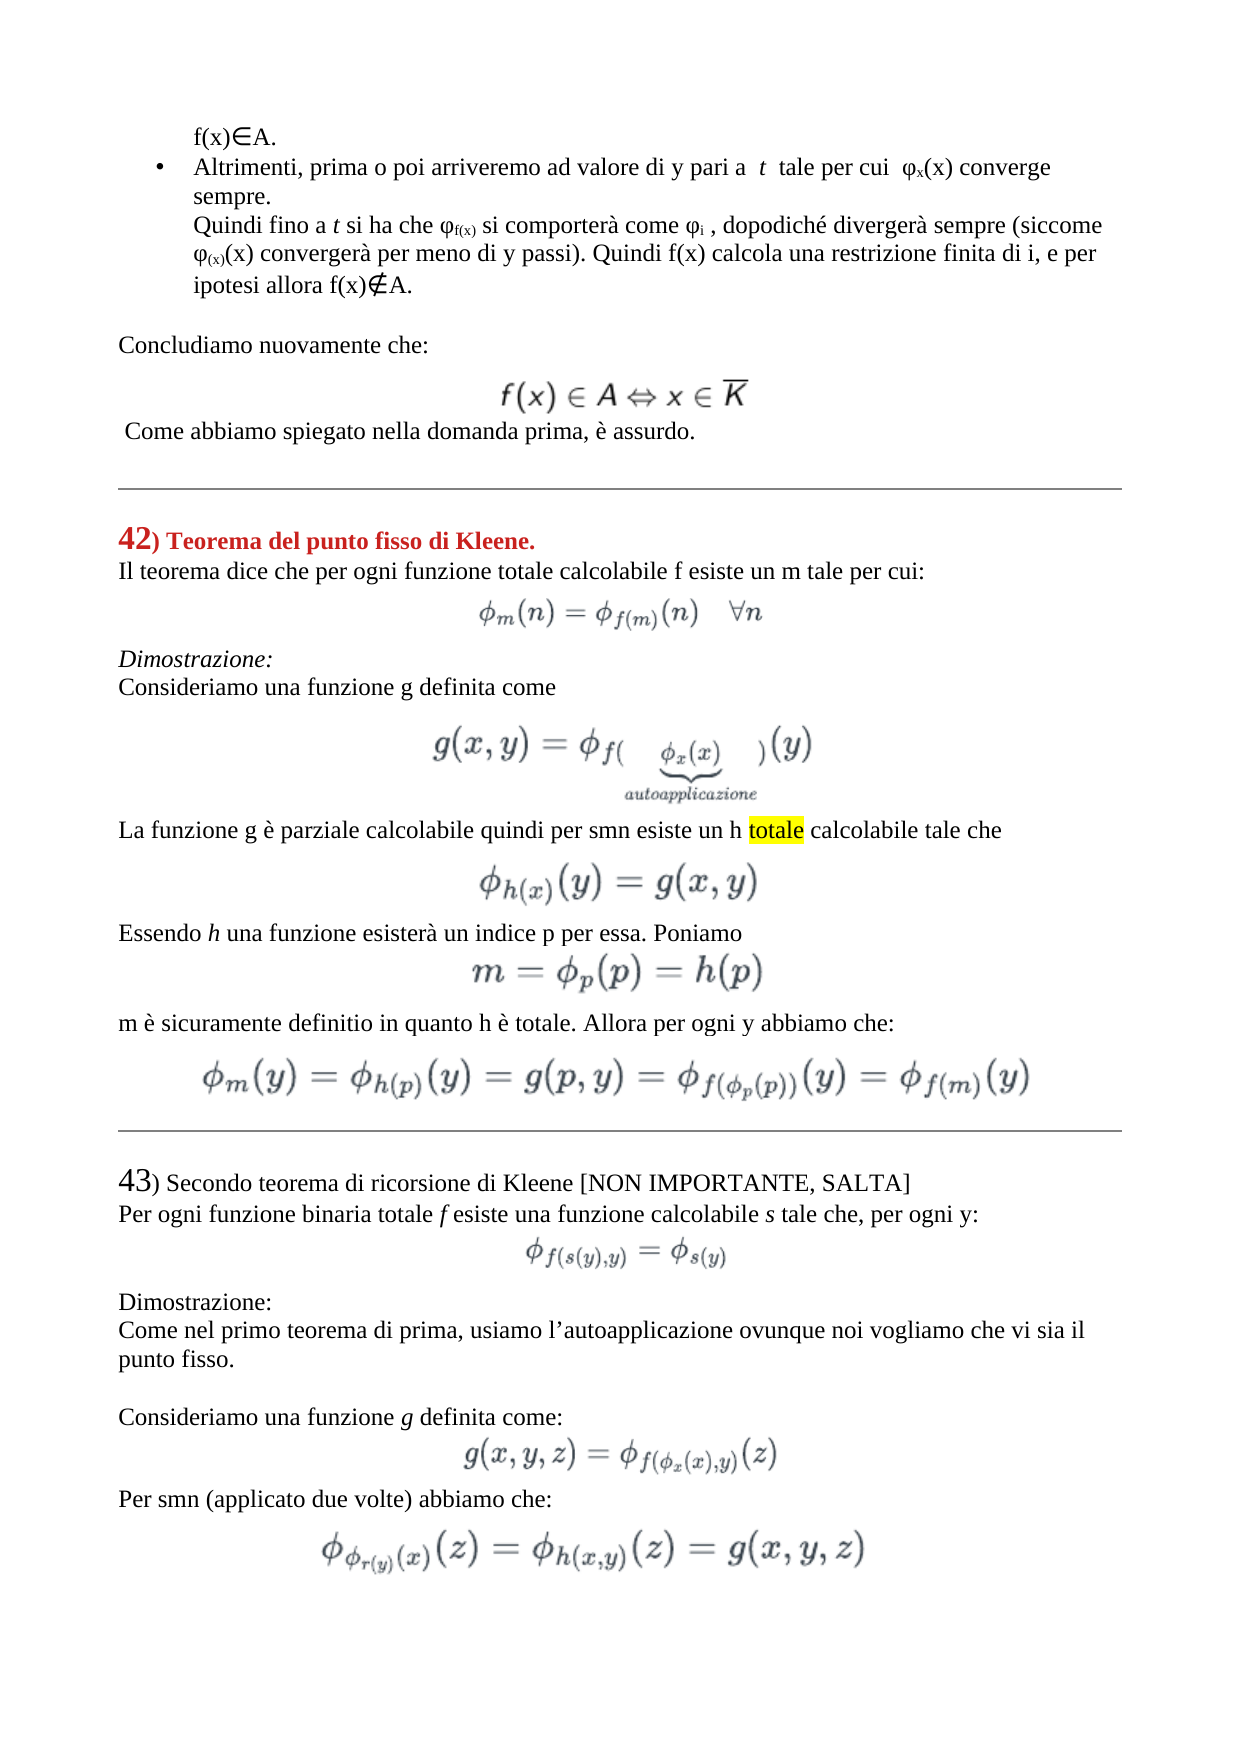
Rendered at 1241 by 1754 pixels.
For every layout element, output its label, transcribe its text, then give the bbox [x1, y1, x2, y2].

list Altrimenti, prima o poi arriveremo ad valore di y pari a t tale per cui φx(x) converge sempre. [156, 152, 1122, 210]
picture [298, 1513, 870, 1592]
text 42) Teorema del punto fisso di Kleene. [118, 518, 1122, 556]
text m è sicuramente definitio in quanto h è totale. Allora per ogni y abbiamo che: [118, 1008, 1122, 1037]
text Per ogni funzione binaria totale f esiste una funzione calcolabile s tale che, per ogni y: [118, 1199, 1122, 1228]
picture [499, 1227, 742, 1287]
text Essendo h una funzione esisterà un indice p per essa. Poniamo [118, 844, 1122, 947]
text Consideriamo una funzione g definita come [118, 672, 1122, 701]
picture [479, 372, 761, 417]
text Consideriamo una funzione g definita come: [118, 1402, 1122, 1431]
text 43) Secondo teorema di ricorsione di Kleene [NON IMPORTANTE, SALTA] [118, 1161, 1122, 1199]
text Concludiamo nuovamente che: [118, 330, 1122, 359]
text Per smn (applicato due volte) abbiamo che: [118, 1431, 1122, 1513]
text Dimostrazione: [118, 1287, 1122, 1316]
text Dimostrazione: [118, 585, 1122, 672]
list Quindi fino a t si ha che φf(x) si comporterà come φi , dopodiché divergerà sempre (siccome φ(x)(x) convergerà per meno di y passi). Quindi f(x) calcola una restrizione finita di i, e per ipotesi allora f(x)∉A. [156, 210, 1122, 301]
list f(x)∈A. [156, 118, 1122, 152]
picture [415, 701, 826, 816]
picture [190, 1036, 1050, 1117]
picture [460, 585, 781, 644]
picture [457, 1430, 784, 1485]
text Come abbiamo spiegato nella domanda prima, è assurdo. [118, 359, 1122, 445]
text La funzione g è parziale calcolabile quindi per smn esiste un h totale calcolabile tale che [118, 816, 1122, 844]
picture [462, 946, 778, 1008]
picture [469, 854, 771, 919]
text Il teorema dice che per ogni funzione totale calcolabile f esiste un m tale per cui: [118, 556, 1122, 585]
text Come nel primo teorema di prima, usiamo l’autoapplicazione ovunque noi vogliamo che vi sia il punto fisso. [118, 1316, 1122, 1373]
